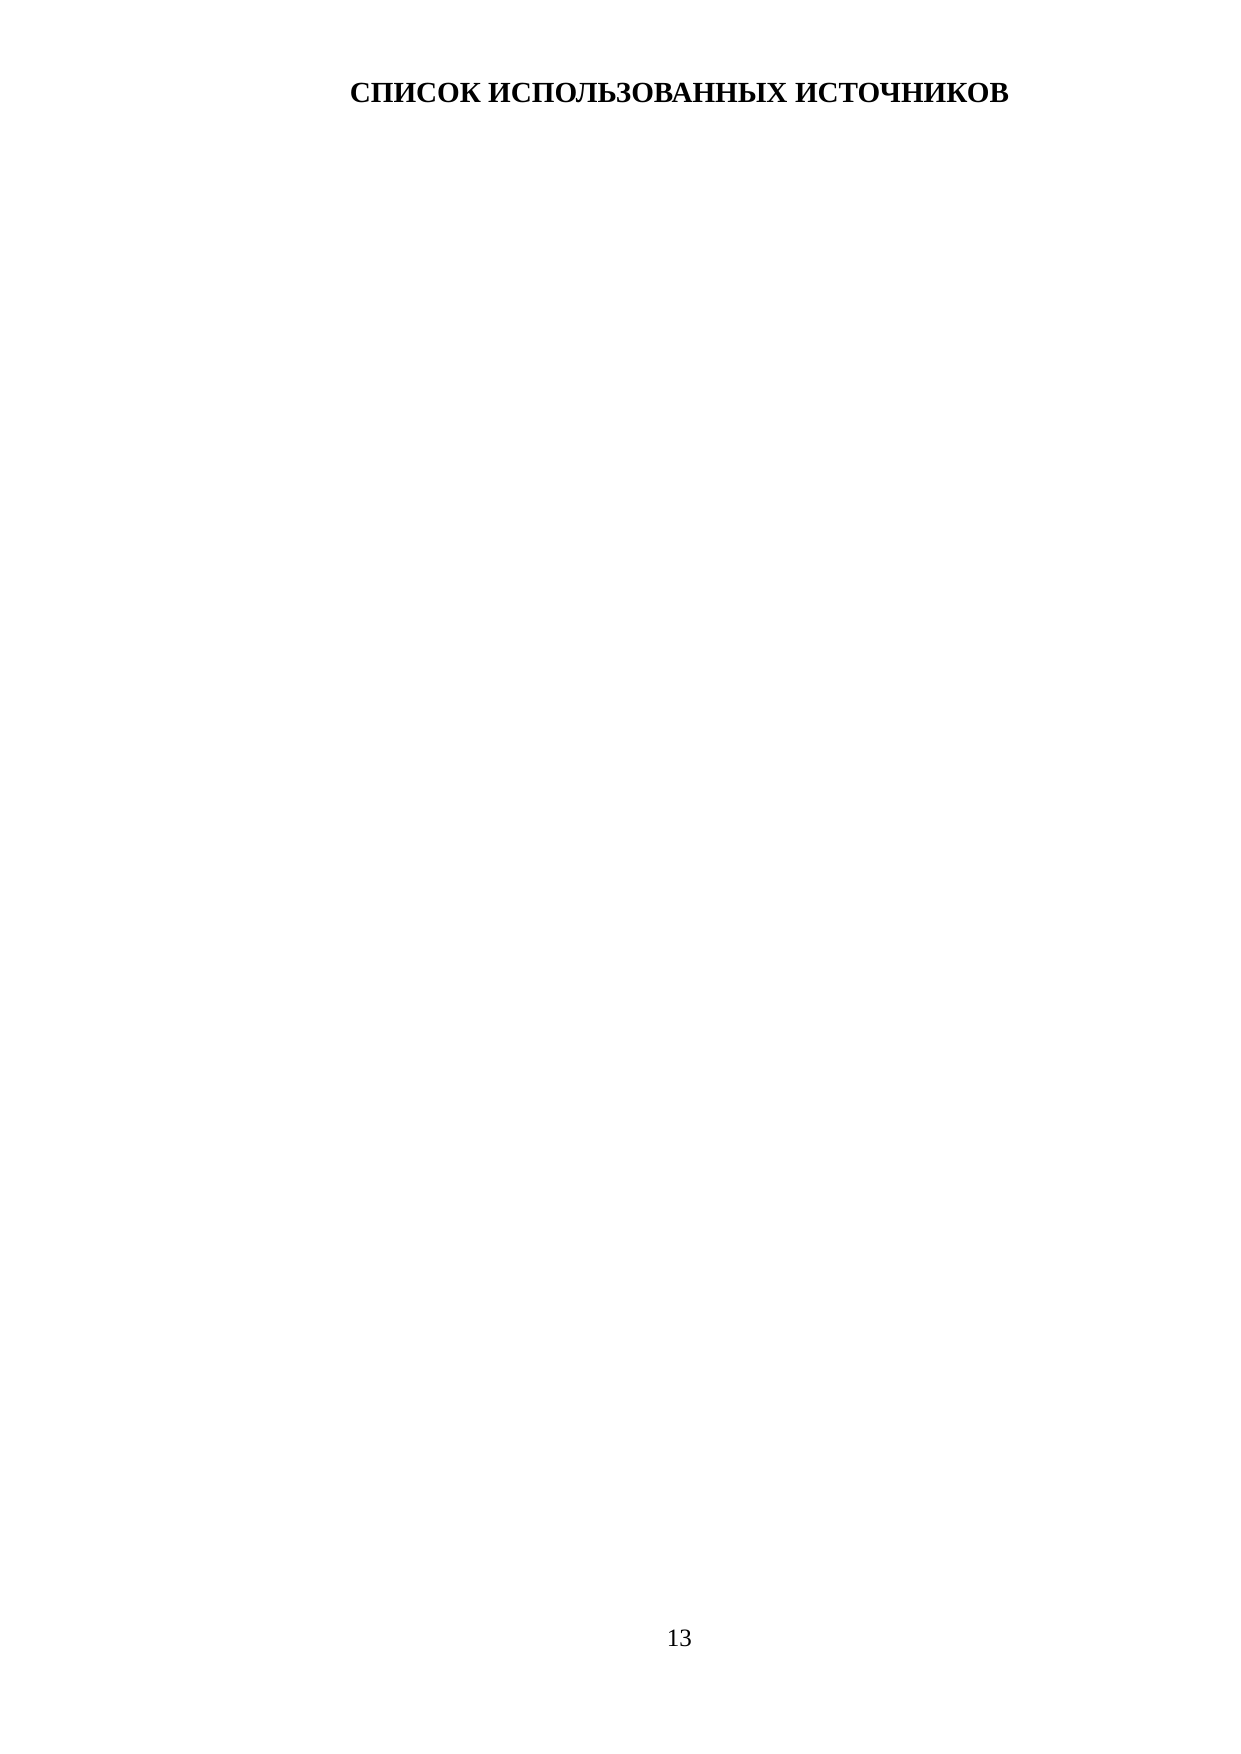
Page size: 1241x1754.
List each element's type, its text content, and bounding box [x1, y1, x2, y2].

text список использованных источников [177, 75, 1181, 108]
